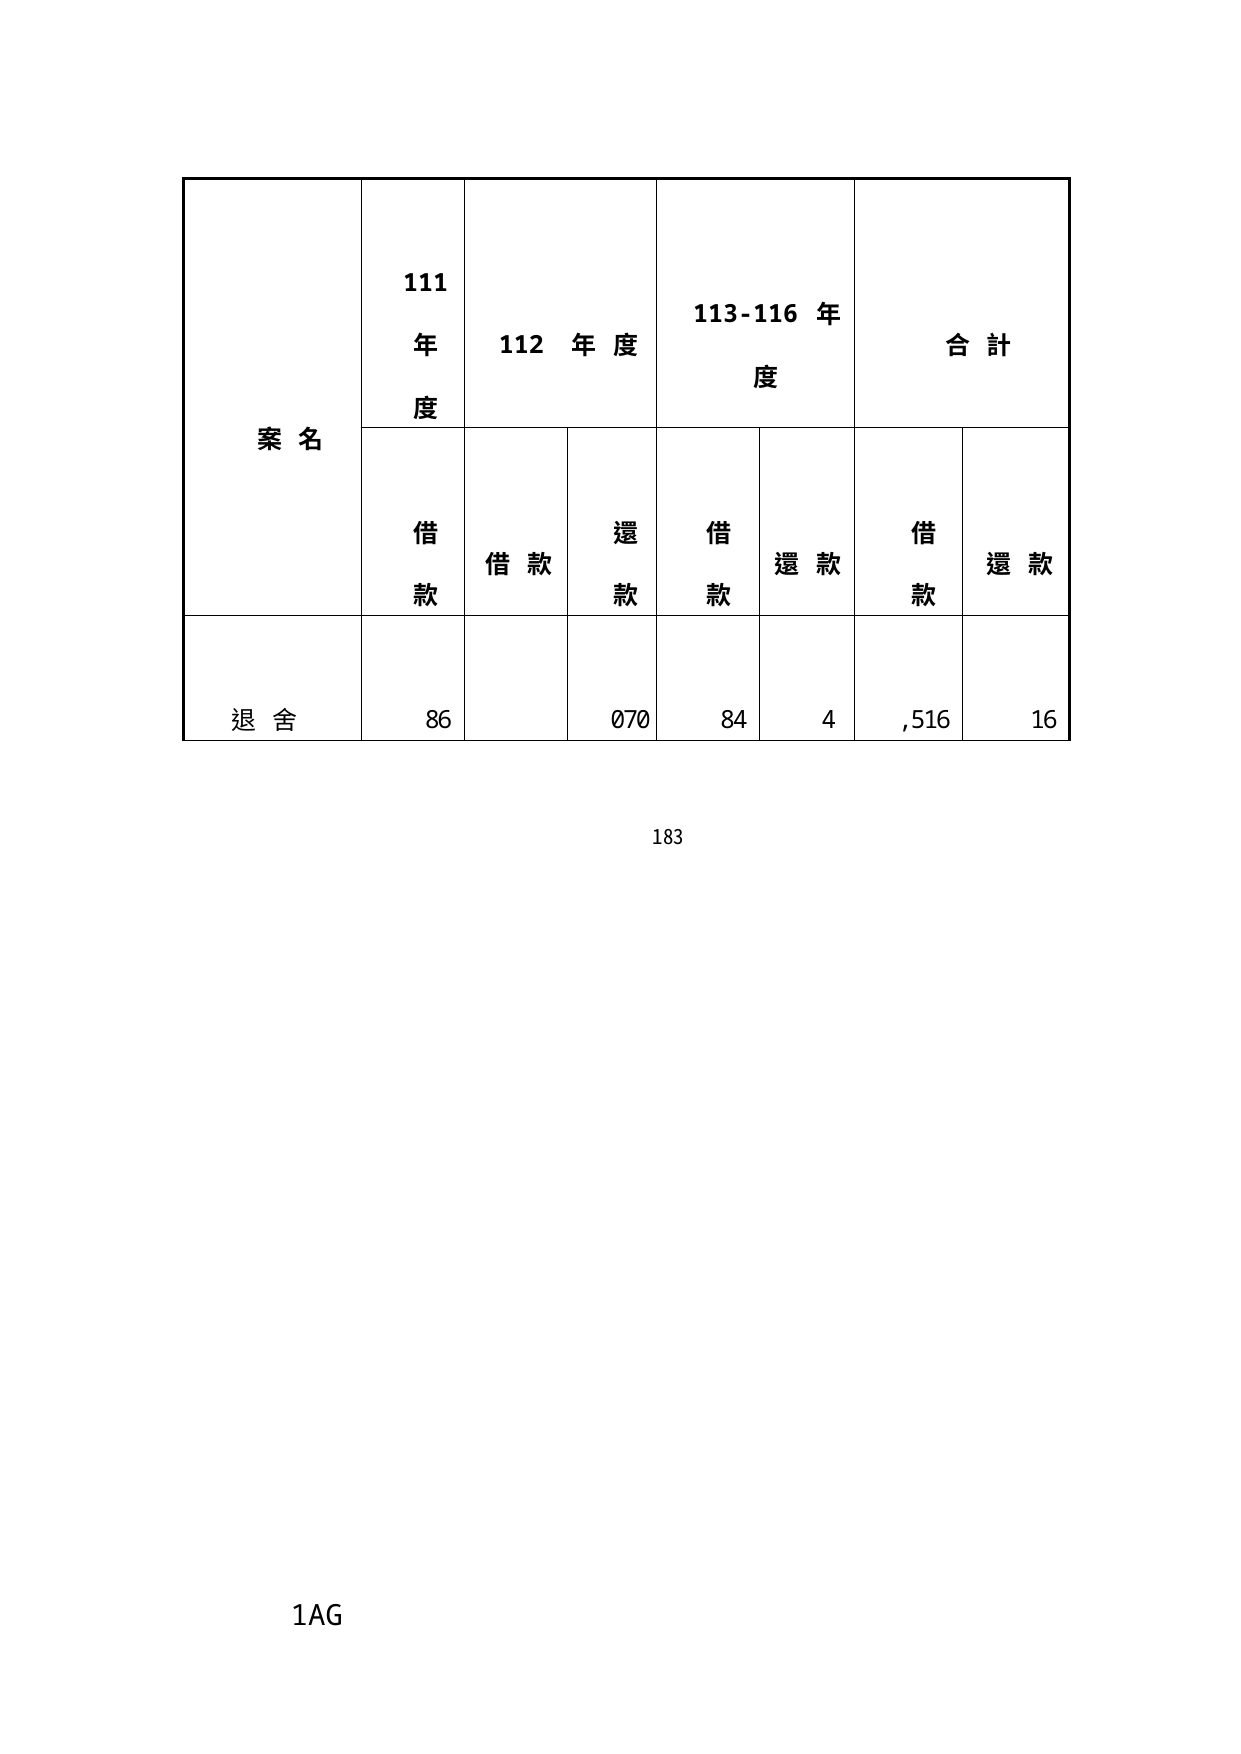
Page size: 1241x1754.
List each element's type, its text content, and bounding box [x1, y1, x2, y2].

table_cell 070 [568, 616, 656, 740]
table_header 合計 [855, 180, 1068, 427]
table_cell [465, 616, 567, 740]
table_cell 還款 [568, 428, 656, 615]
table_cell 86 [362, 616, 464, 740]
table_cell 還款 [963, 428, 1068, 615]
table_cell 84 [657, 616, 759, 740]
table_header 案名 [185, 180, 361, 615]
table_header 113-116年度 [657, 180, 854, 427]
table_cell ,516 [855, 616, 962, 740]
table_cell 16 [963, 616, 1068, 740]
table_cell 退舍 [185, 616, 361, 740]
table_cell 借款 [362, 428, 464, 615]
table_cell 借款 [657, 428, 759, 615]
table_header 111年度 [362, 180, 464, 427]
table_cell 借款 [855, 428, 962, 615]
table_header 112年度 [465, 180, 656, 427]
table_cell 借款 [465, 428, 567, 615]
table_cell 4 [760, 616, 854, 740]
table_cell 還款 [760, 428, 854, 615]
